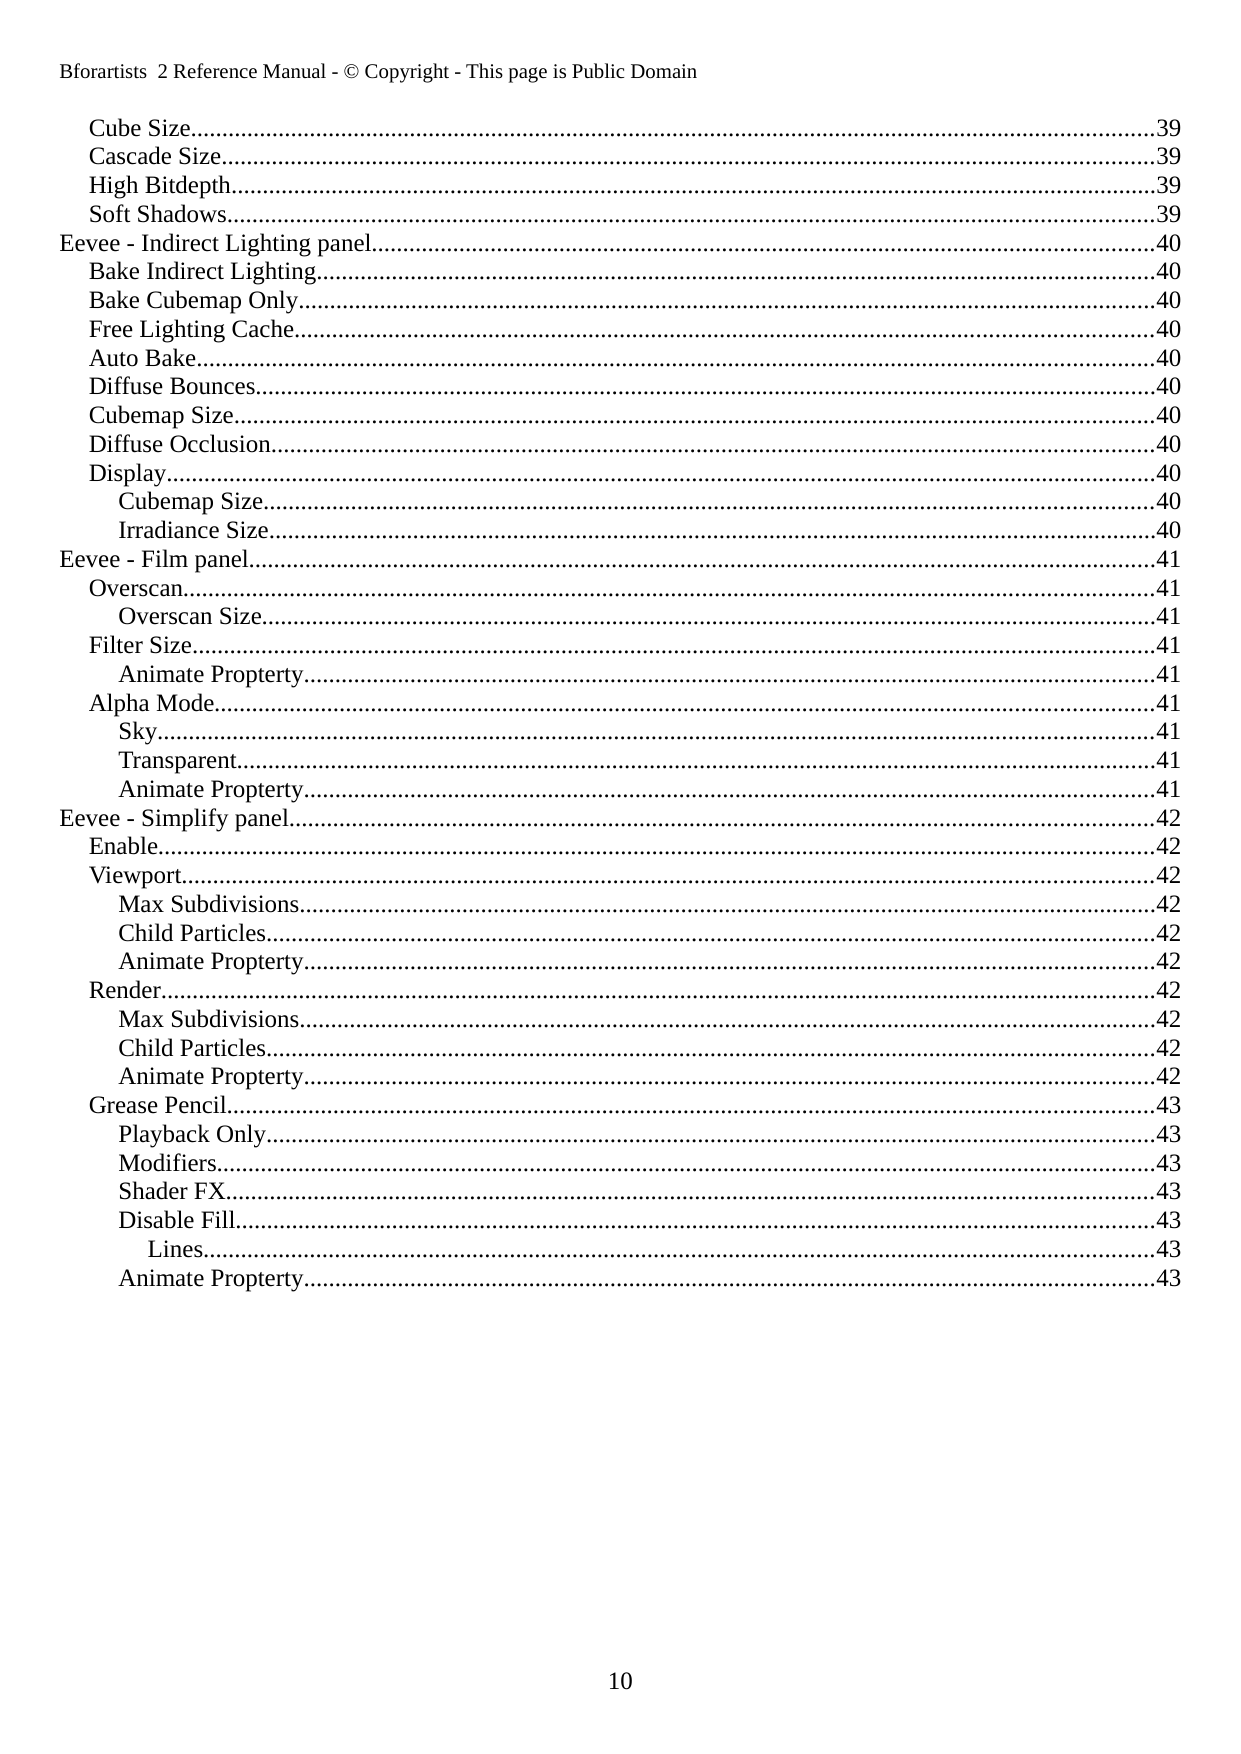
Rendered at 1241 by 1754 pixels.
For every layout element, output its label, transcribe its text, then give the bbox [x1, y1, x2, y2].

text Alpha Mode 41 [88, 688, 1181, 716]
text Eevee - Film panel 41 [59, 544, 1181, 573]
text Animate Propterty 41 [118, 659, 1181, 688]
text Grease Pencil 43 [88, 1090, 1181, 1119]
text Soft Shadows 39 [88, 199, 1181, 228]
text Sky 41 [118, 716, 1181, 745]
text Diffuse Bounces 40 [88, 371, 1181, 400]
text Child Particles 42 [118, 1033, 1181, 1061]
text High Bitdepth 39 [88, 170, 1181, 199]
text Animate Propterty 42 [118, 946, 1181, 975]
text Animate Propterty 41 [118, 774, 1181, 803]
text Bake Indirect Lighting 40 [88, 256, 1181, 285]
text Overscan 41 [88, 573, 1181, 601]
text Child Particles 42 [118, 918, 1181, 946]
text Viewport 42 [88, 860, 1181, 889]
text Lines 43 [147, 1234, 1181, 1263]
text Eevee - Indirect Lighting panel 40 [59, 228, 1181, 256]
text Cubemap Size 40 [118, 486, 1181, 515]
text Eevee - Simplify panel 42 [59, 803, 1181, 831]
text Overscan Size 41 [118, 601, 1181, 630]
text Disable Fill 43 [118, 1205, 1181, 1234]
text Animate Propterty 43 [118, 1263, 1181, 1291]
text Max Subdivisions 42 [118, 889, 1181, 918]
text Cubemap Size 40 [88, 400, 1181, 429]
text Cascade Size 39 [88, 141, 1181, 170]
text Cube Size 39 [88, 113, 1181, 141]
text Irradiance Size 40 [118, 515, 1181, 544]
text Max Subdivisions 42 [118, 1004, 1181, 1033]
text Free Lighting Cache 40 [88, 314, 1181, 343]
text Shader FX 43 [118, 1176, 1181, 1205]
text Diffuse Occlusion 40 [88, 429, 1181, 458]
text Transparent 41 [118, 745, 1181, 774]
text Display 40 [88, 458, 1181, 486]
text Auto Bake 40 [88, 343, 1181, 371]
text Playback Only 43 [118, 1119, 1181, 1148]
text Enable 42 [88, 831, 1181, 860]
text Animate Propterty 42 [118, 1061, 1181, 1090]
text Modifiers 43 [118, 1148, 1181, 1176]
text Bake Cubemap Only 40 [88, 285, 1181, 314]
text Filter Size 41 [88, 630, 1181, 659]
text Render 42 [88, 975, 1181, 1004]
